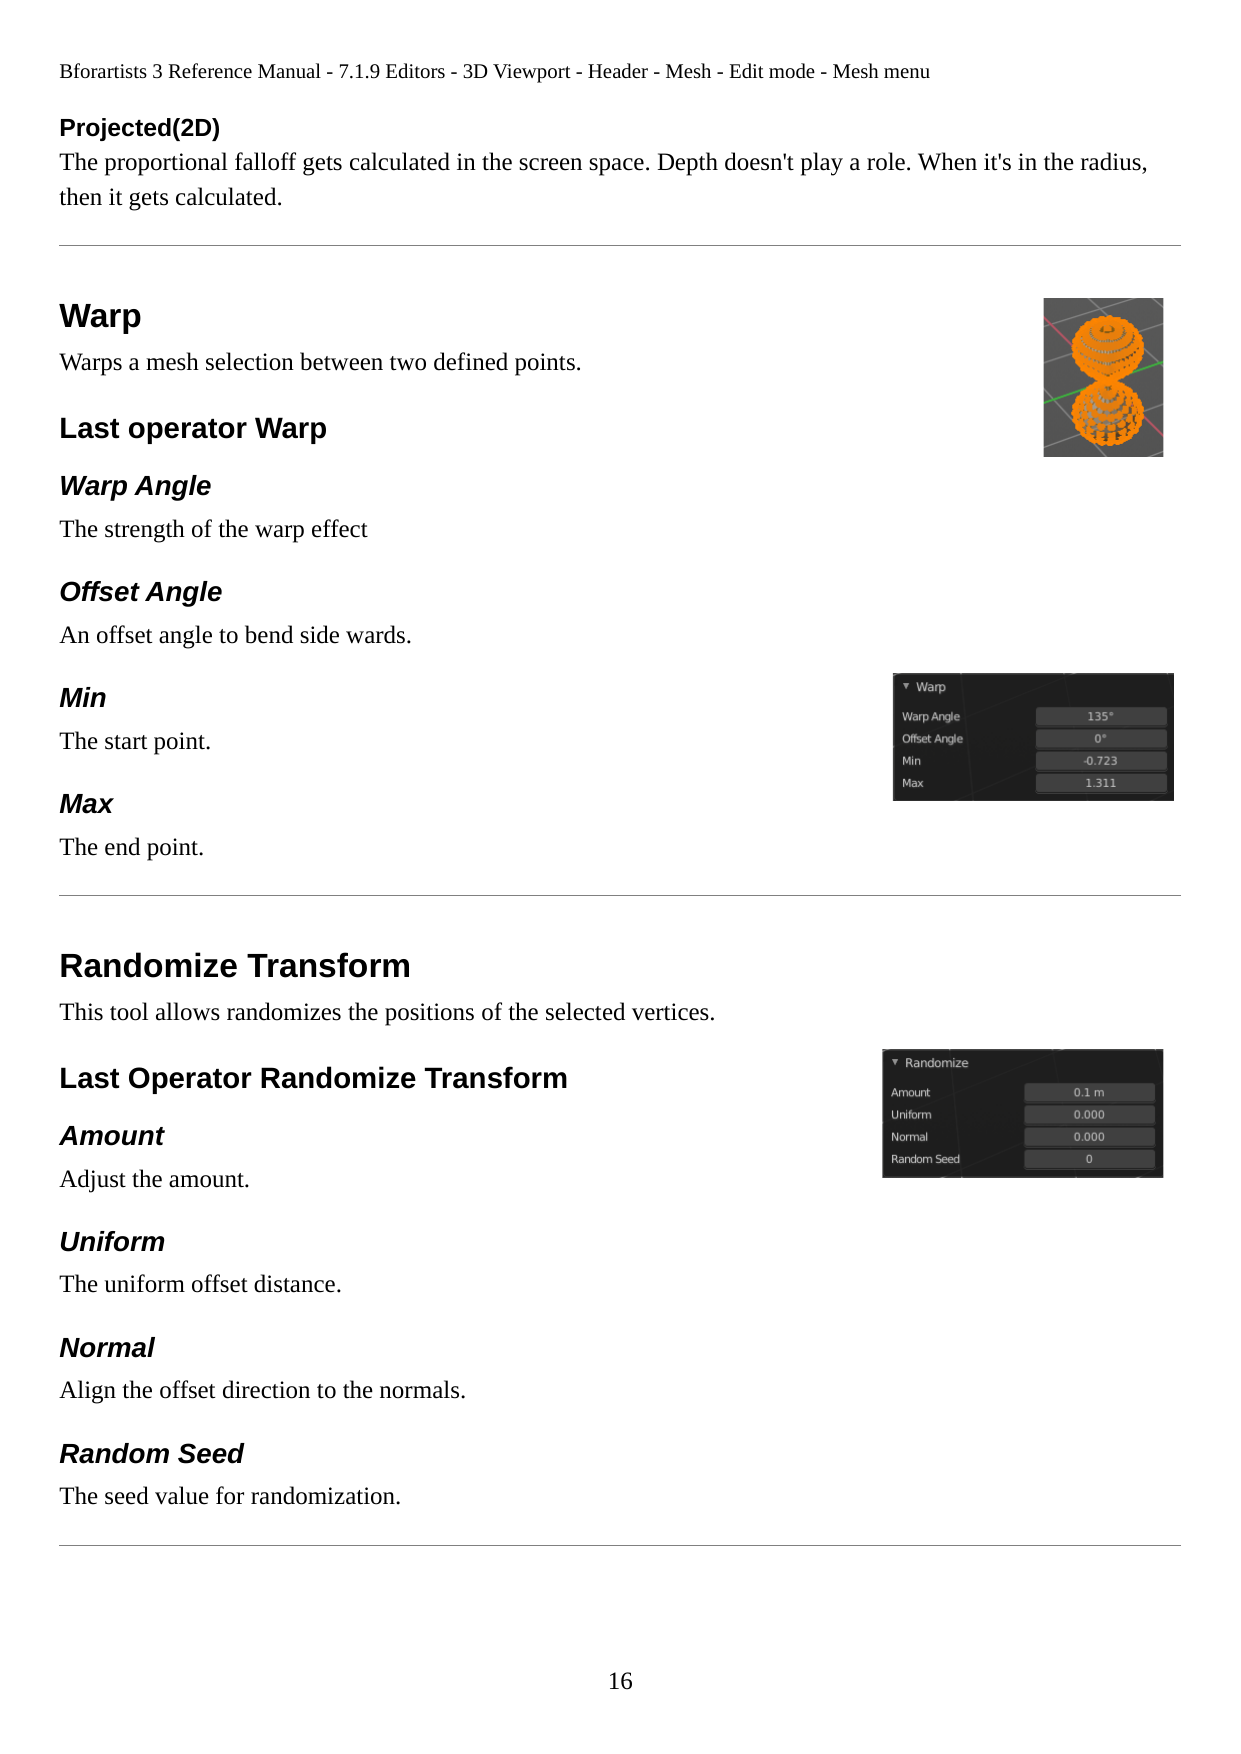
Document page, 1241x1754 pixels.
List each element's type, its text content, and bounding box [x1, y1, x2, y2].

subtitle Last Operator Randomize Transform [59, 1061, 882, 1094]
text Adjust the amount. [59, 1164, 1181, 1192]
text The seed value for randomization. [59, 1481, 1181, 1510]
subtitle Last operator Warp [59, 411, 1043, 444]
subtitle [1164, 411, 1181, 444]
subtitle Min [59, 681, 892, 713]
text The start point. [59, 726, 892, 754]
subtitle Uniform [59, 1225, 1181, 1257]
subtitle Projected(2D) [59, 113, 1181, 141]
text This tool allows randomizes the positions of the selected vertices. [59, 997, 1181, 1026]
subtitle Warp [59, 296, 1181, 334]
picture [892, 673, 1174, 801]
text The end point. [59, 832, 1181, 860]
text The uniform offset distance. [59, 1269, 1181, 1298]
text The proportional falloff gets calculated in the screen space. Depth doesn't play a role. When it's in the radius, then it gets calculated. [59, 147, 1181, 211]
picture [1043, 298, 1164, 457]
subtitle [1174, 681, 1181, 713]
text The strength of the warp effect [59, 514, 1181, 543]
subtitle Random Seed [59, 1437, 1181, 1469]
subtitle Offset Angle [59, 575, 1181, 607]
text An offset angle to bend side wards. [59, 620, 1181, 648]
subtitle Randomize Transform [59, 946, 1181, 984]
subtitle Warp Angle [59, 469, 1181, 501]
subtitle Max [59, 787, 1181, 819]
subtitle Amount [59, 1119, 882, 1151]
text Align the offset direction to the normals. [59, 1376, 1181, 1404]
subtitle [1164, 1119, 1181, 1151]
text Warps a mesh selection between two defined points. [59, 347, 1043, 376]
subtitle Normal [59, 1331, 1181, 1363]
picture [882, 1049, 1164, 1178]
